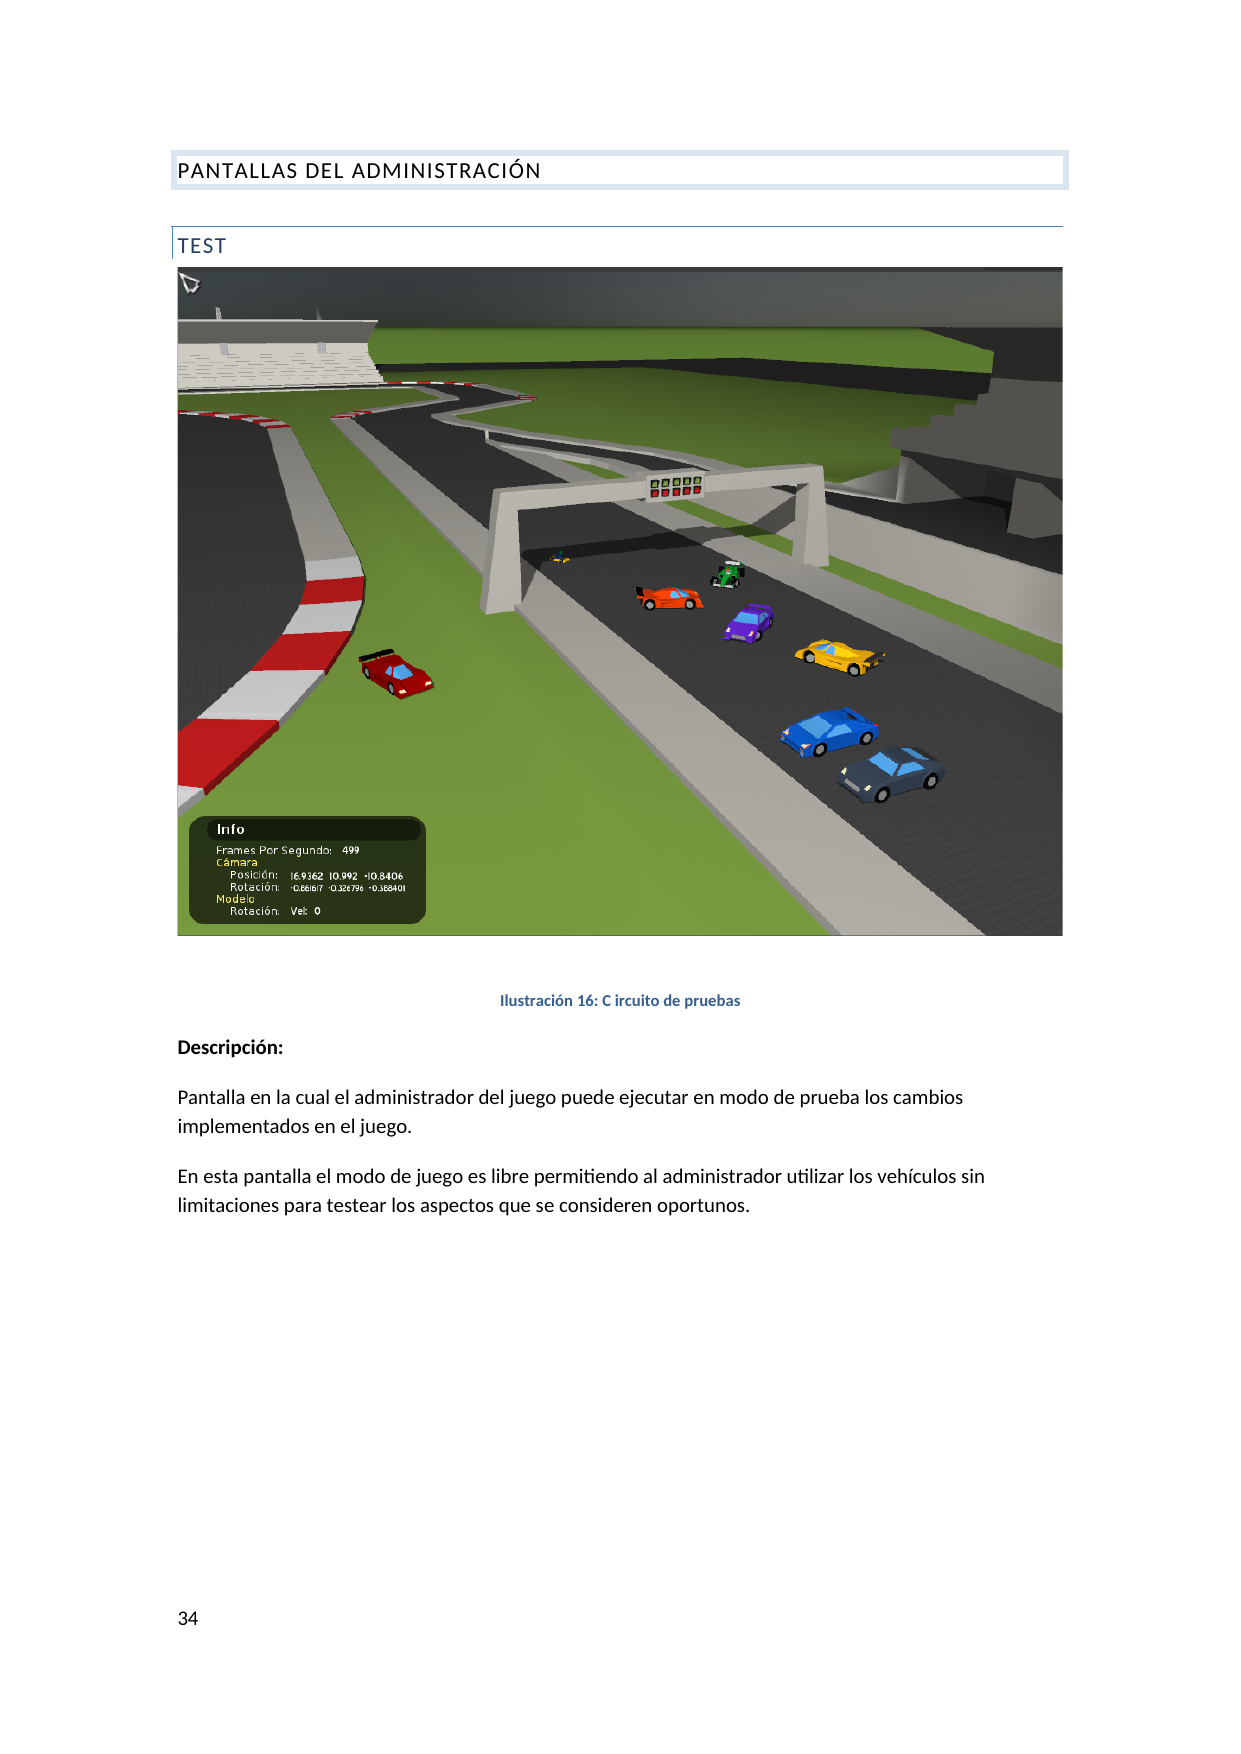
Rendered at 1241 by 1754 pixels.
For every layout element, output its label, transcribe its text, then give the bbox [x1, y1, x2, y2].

text En esta pantalla el modo de juego es libre permitiendo al administrador utilizar los vehículos sin limitaciones para testear los aspectos que se consideren oportunos. [177, 1163, 1063, 1218]
text Ilustración 16: C ircuito de pruebas [177, 990, 1063, 1010]
picture [177, 267, 1063, 936]
subtitle Pantallas del administración [177, 156, 1063, 184]
text Pantalla en la cual el administrador del juego puede ejecutar en modo de prueba los cambios implementados en el juego. [177, 1084, 1063, 1139]
text Descripción: [177, 1034, 1063, 1059]
subtitle TEST [173, 227, 1063, 259]
